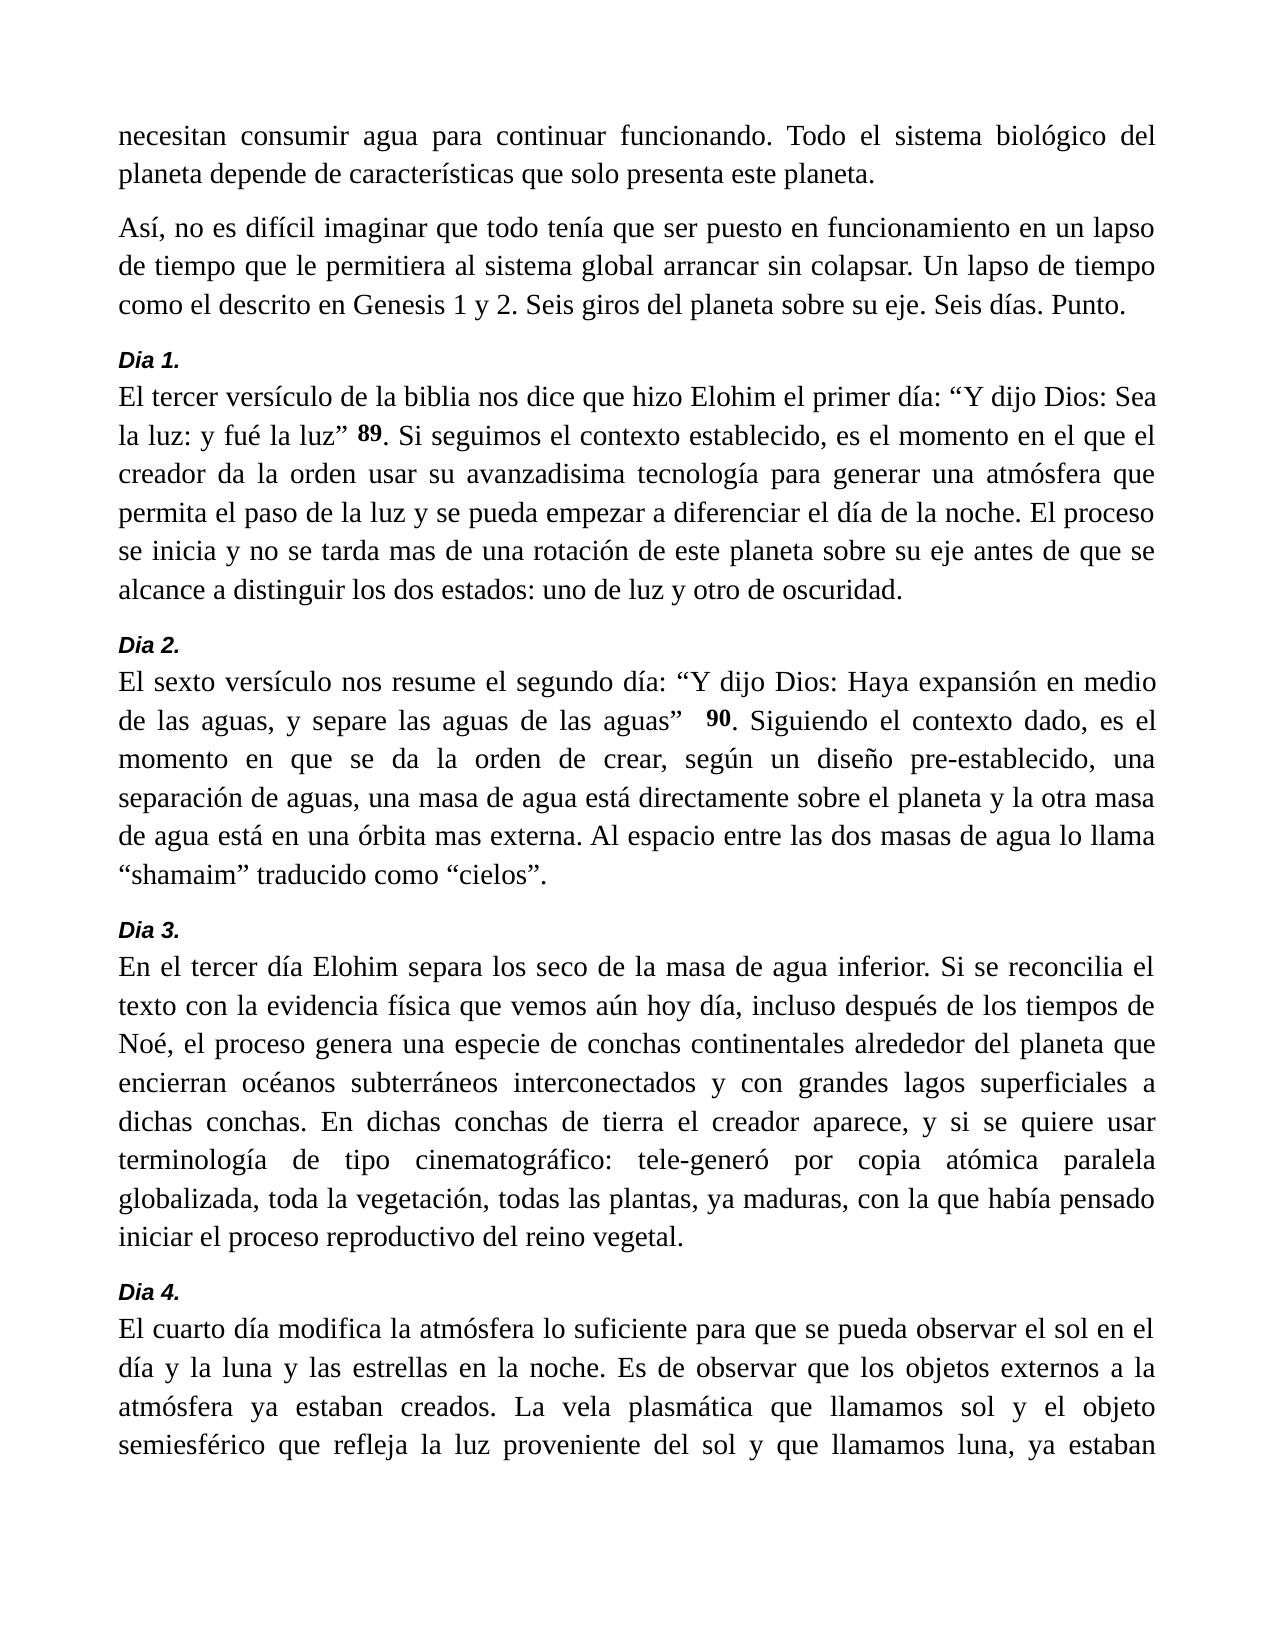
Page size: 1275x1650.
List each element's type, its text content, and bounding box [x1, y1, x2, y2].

subtitle Dia 2. [118, 631, 1157, 658]
text El sexto versículo nos resume el segundo día: “Y dijo Dios: Haya expansión en medio de las aguas, y separe las aguas de las aguas” . Siguiendo el contexto dado, es el momento en que se da la orden de crear, según un diseño pre-establecido, una separación de aguas, una masa de agua está directamente sobre el planeta y la otra masa de agua está en una órbita mas externa. Al espacio entre las dos masas de agua lo llama “shamaim” traducido como “cielos”. [118, 664, 1157, 891]
subtitle Dia 1. [118, 346, 1157, 373]
subtitle Dia 3. [118, 916, 1157, 943]
text En el tercer día Elohim separa los seco de la masa de agua inferior. Si se reconcilia el texto con la evidencia física que vemos aún hoy día, incluso después de los tiempos de Noé, el proceso genera una especie de conchas continentales alrededor del planeta que encierran océanos subterráneos interconectados y con grandes lagos superficiales a dichas conchas. En dichas conchas de tierra el creador aparece, y si se quiere usar terminología de tipo cinematográfico: tele-generó por copia atómica paralela globalizada, toda la vegetación, todas las plantas, ya maduras, con la que había pensado iniciar el proceso reproductivo del reino vegetal. [118, 949, 1157, 1253]
text El tercer versículo de la biblia nos dice que hizo Elohim el primer día: “Y dijo Dios: Sea la luz: y fué la luz” . Si seguimos el contexto establecido, es el momento en el que el creador da la orden usar su avanzadisima tecnología para generar una atmósfera que permita el paso de la luz y se pueda empezar a diferenciar el día de la noche. El proceso se inicia y no se tarda mas de una rotación de este planeta sobre su eje antes de que se alcance a distinguir los dos estados: uno de luz y otro de oscuridad. [118, 379, 1157, 606]
text necesitan consumir agua para continuar funcionando. Todo el sistema biológico del planeta depende de características que solo presenta este planeta. [118, 118, 1157, 190]
text Así, no es difícil imaginar que todo tenía que ser puesto en funcionamiento en un lapso de tiempo que le permitiera al sistema global arrancar sin colapsar. Un lapso de tiempo como el descrito en Genesis 1 y 2. Seis giros del planeta sobre su eje. Seis días. Punto. [118, 210, 1157, 320]
subtitle Dia 4. [118, 1279, 1157, 1305]
text El cuarto día modifica la atmósfera lo suficiente para que se pueda observar el sol en el día y la luna y las estrellas en la noche. Es de observar que los objetos externos a la atmósfera ya estaban creados. La vela plasmática que llamamos sol y el objeto semiesférico que refleja la luz proveniente del sol y que llamamos luna, ya estaban [118, 1312, 1157, 1461]
